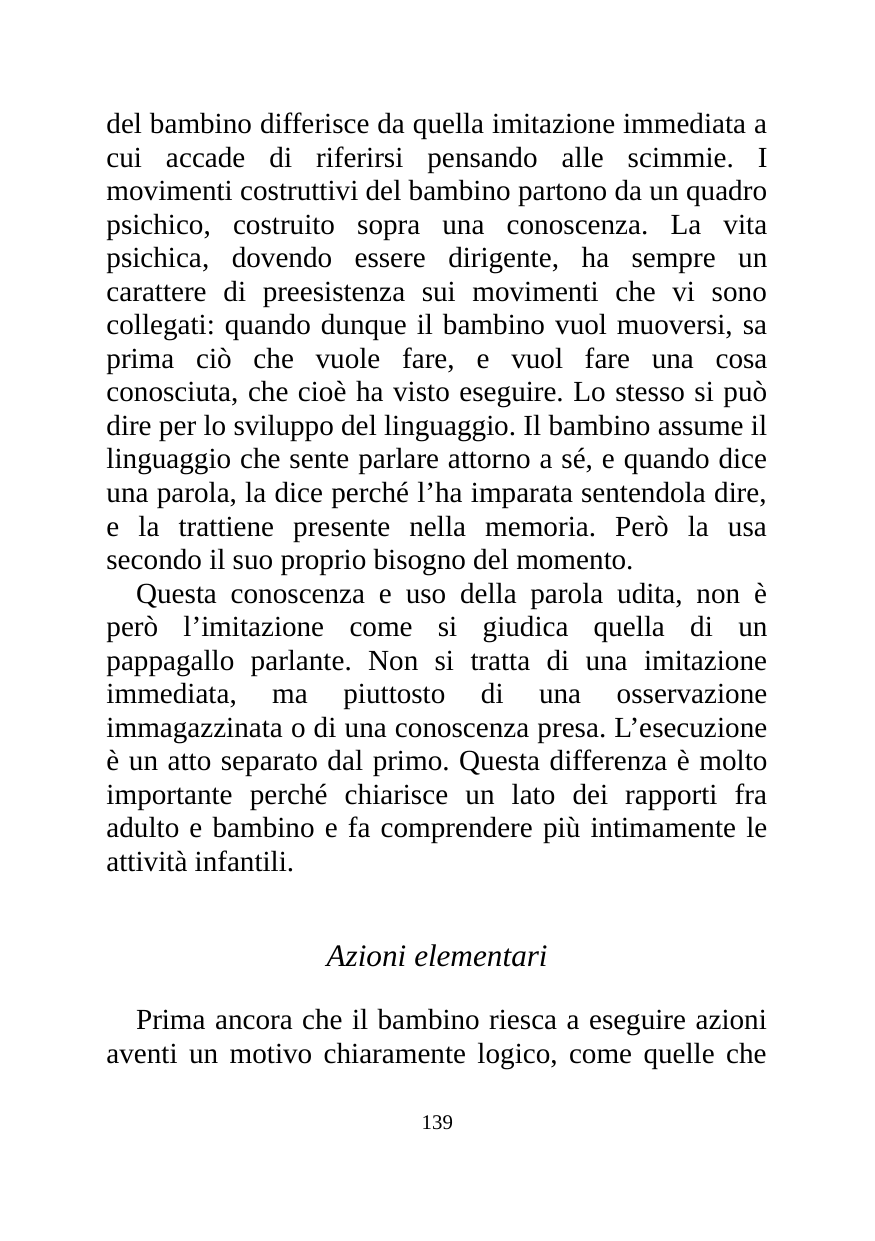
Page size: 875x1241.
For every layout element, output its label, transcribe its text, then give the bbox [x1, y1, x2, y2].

subtitle Azioni elementari [106, 937, 768, 973]
text Prima ancora che il bambino riesca a eseguire azioni aventi un motivo chiaramente logico, come quelle che [106, 1002, 768, 1069]
text Questa conoscenza e uso della parola udita, non è però l’imitazione come si giudica quella di un pappagallo parlante. Non si tratta di una imitazione immediata, ma piuttosto di una osservazione immagazzinata o di una conoscenza presa. L’esecuzione è un atto separato dal primo. Questa differenza è molto importante perché chiarisce un lato dei rapporti fra adulto e bambino e fa comprendere più intimamente le attività infantili. [106, 576, 768, 878]
text del bambino differisce da quella imitazione immediata a cui accade di riferirsi pensando alle scimmie. I movimenti costruttivi del bambino partono da un quadro psichico, costruito sopra una conoscenza. La vita psichica, dovendo essere dirigente, ha sempre un carattere di preesistenza sui movimenti che vi sono collegati: quando dunque il bambino vuol muoversi, sa prima ciò che vuole fare, e vuol fare una cosa conosciuta, che cioè ha visto eseguire. Lo stesso si può dire per lo sviluppo del linguaggio. Il bambino assume il linguaggio che sente parlare attorno a sé, e quando dice una parola, la dice perché l’ha imparata sentendola dire, e la trattiene presente nella memoria. Però la usa secondo il suo proprio bisogno del momento. [106, 106, 768, 576]
